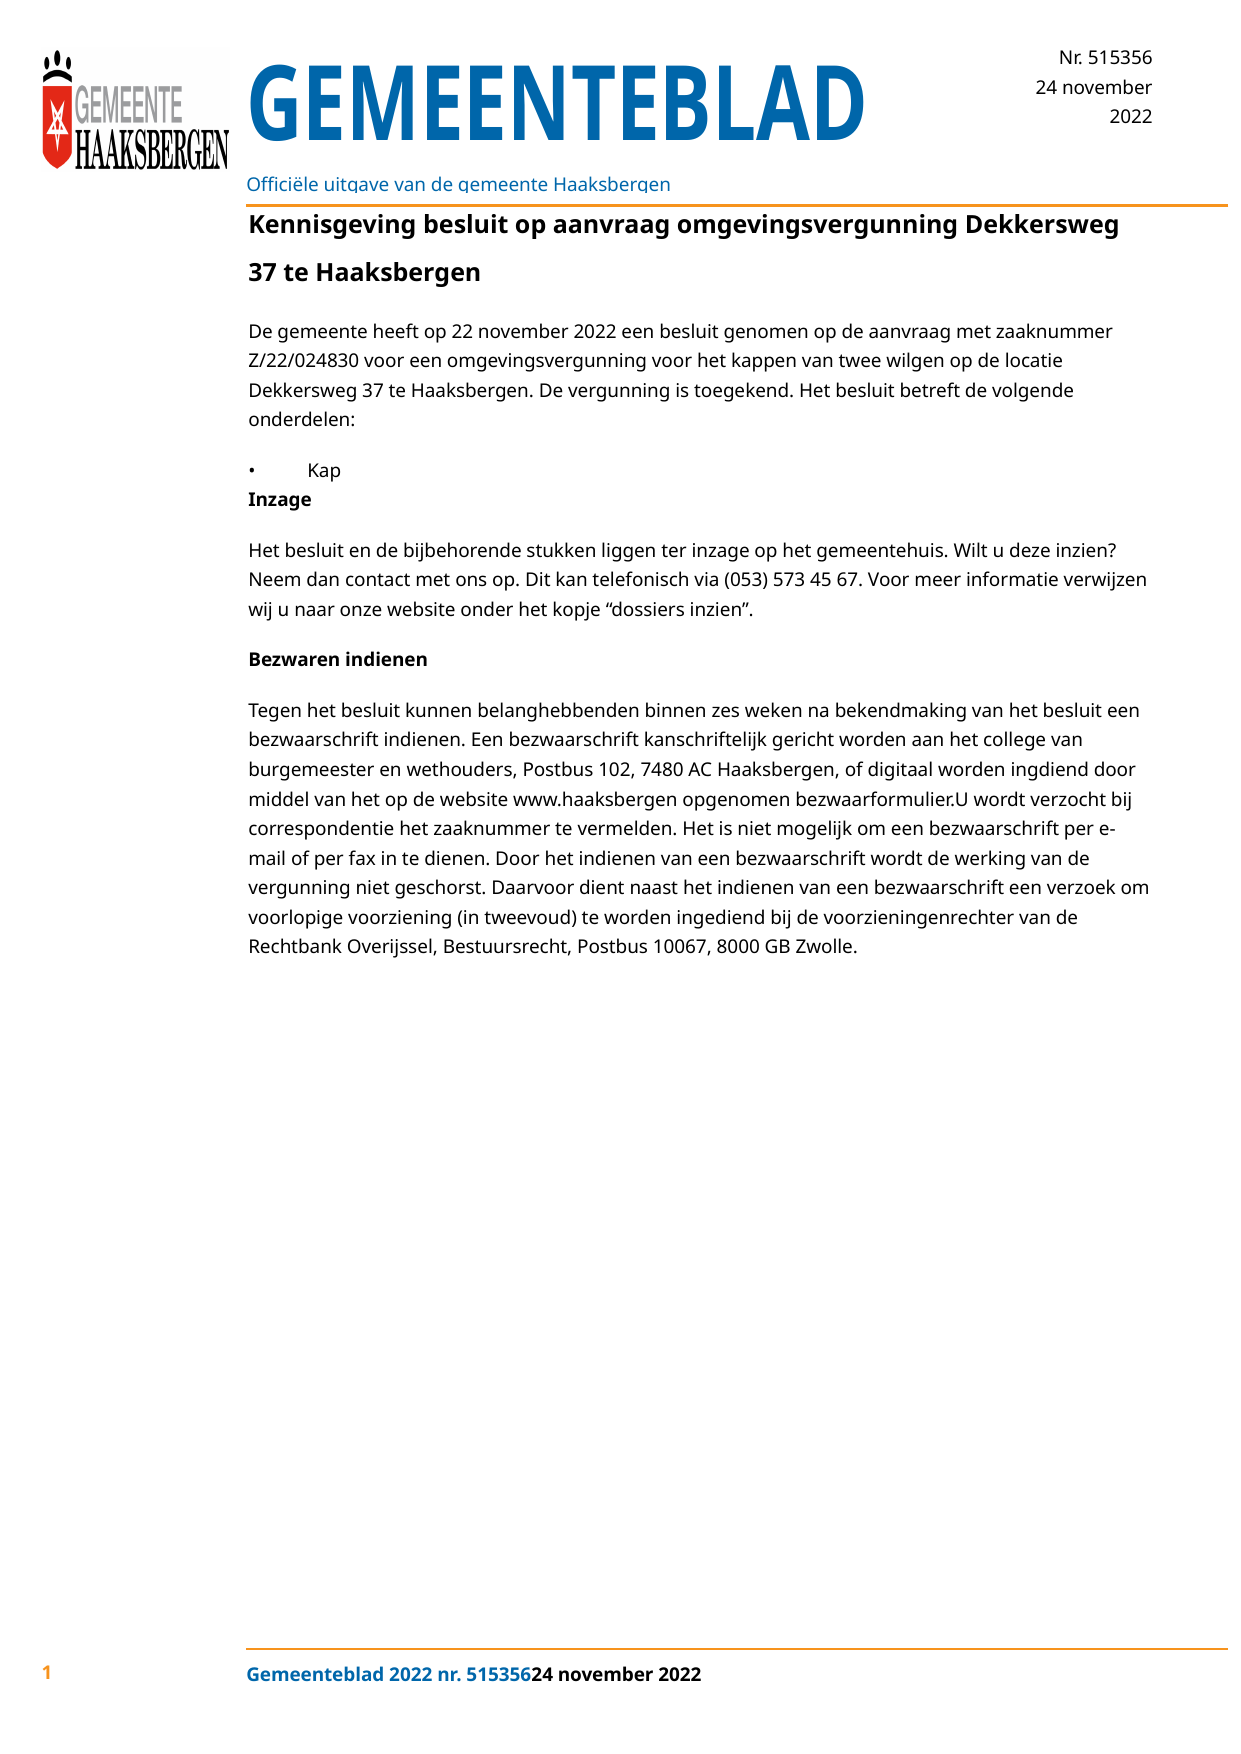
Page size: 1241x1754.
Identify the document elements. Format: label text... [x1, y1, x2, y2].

text Inzage [248, 487, 1152, 512]
picture [41, 47, 231, 172]
text Kennisgeving besluit op aanvraag omgevingsvergunning Dekkersweg 37 te Haaksbergen [248, 207, 1152, 288]
text Het besluit en de bijbehorende stukken liggen ter inzage op het gemeentehuis. Wilt u deze inzien? Neem dan contact met ons op. Dit kan telefonisch via (053) 573 45 67. Voor meer informatie verwijzen wij u naar onze website onder het kopje “dossiers inzien”. [248, 537, 1152, 622]
text Tegen het besluit kunnen belanghebbenden binnen zes weken na bekendmaking van het besluit een bezwaarschrift indienen. Een bezwaarschrift kanschriftelijk gericht worden aan het college van burgemeester en wethouders, Postbus 102, 7480 AC Haaksbergen, of digitaal worden ingdiend door middel van het op de website www.haaksbergen opgenomen bezwaarformulier.U wordt verzocht bij correspondentie het zaaknummer te vermelden. Het is niet mogelijk om een bezwaarschrift per e-mail of per fax in te dienen. Door het indienen van een bezwaarschrift wordt de werking van de vergunning niet geschorst. Daarvoor dient naast het indienen van een bezwaarschrift een verzoek om voorlopige voorziening (in tweevoud) te worden ingediend bij de voorzieningenrechter van de Rechtbank Overijssel, Bestuursrecht, Postbus 10067, 8000 GB Zwolle. [248, 697, 1152, 959]
text De gemeente heeft op 22 november 2022 een besluit genomen op de aanvraag met zaaknummer Z/22/024830 voor een omgevingsvergunning voor het kappen van twee wilgen op de locatie Dekkersweg 37 te Haaksbergen. De vergunning is toegekend. Het besluit betreft de volgende onderdelen: [248, 318, 1152, 432]
list Kap [248, 457, 1152, 483]
text Bezwaren indienen [248, 647, 1152, 672]
